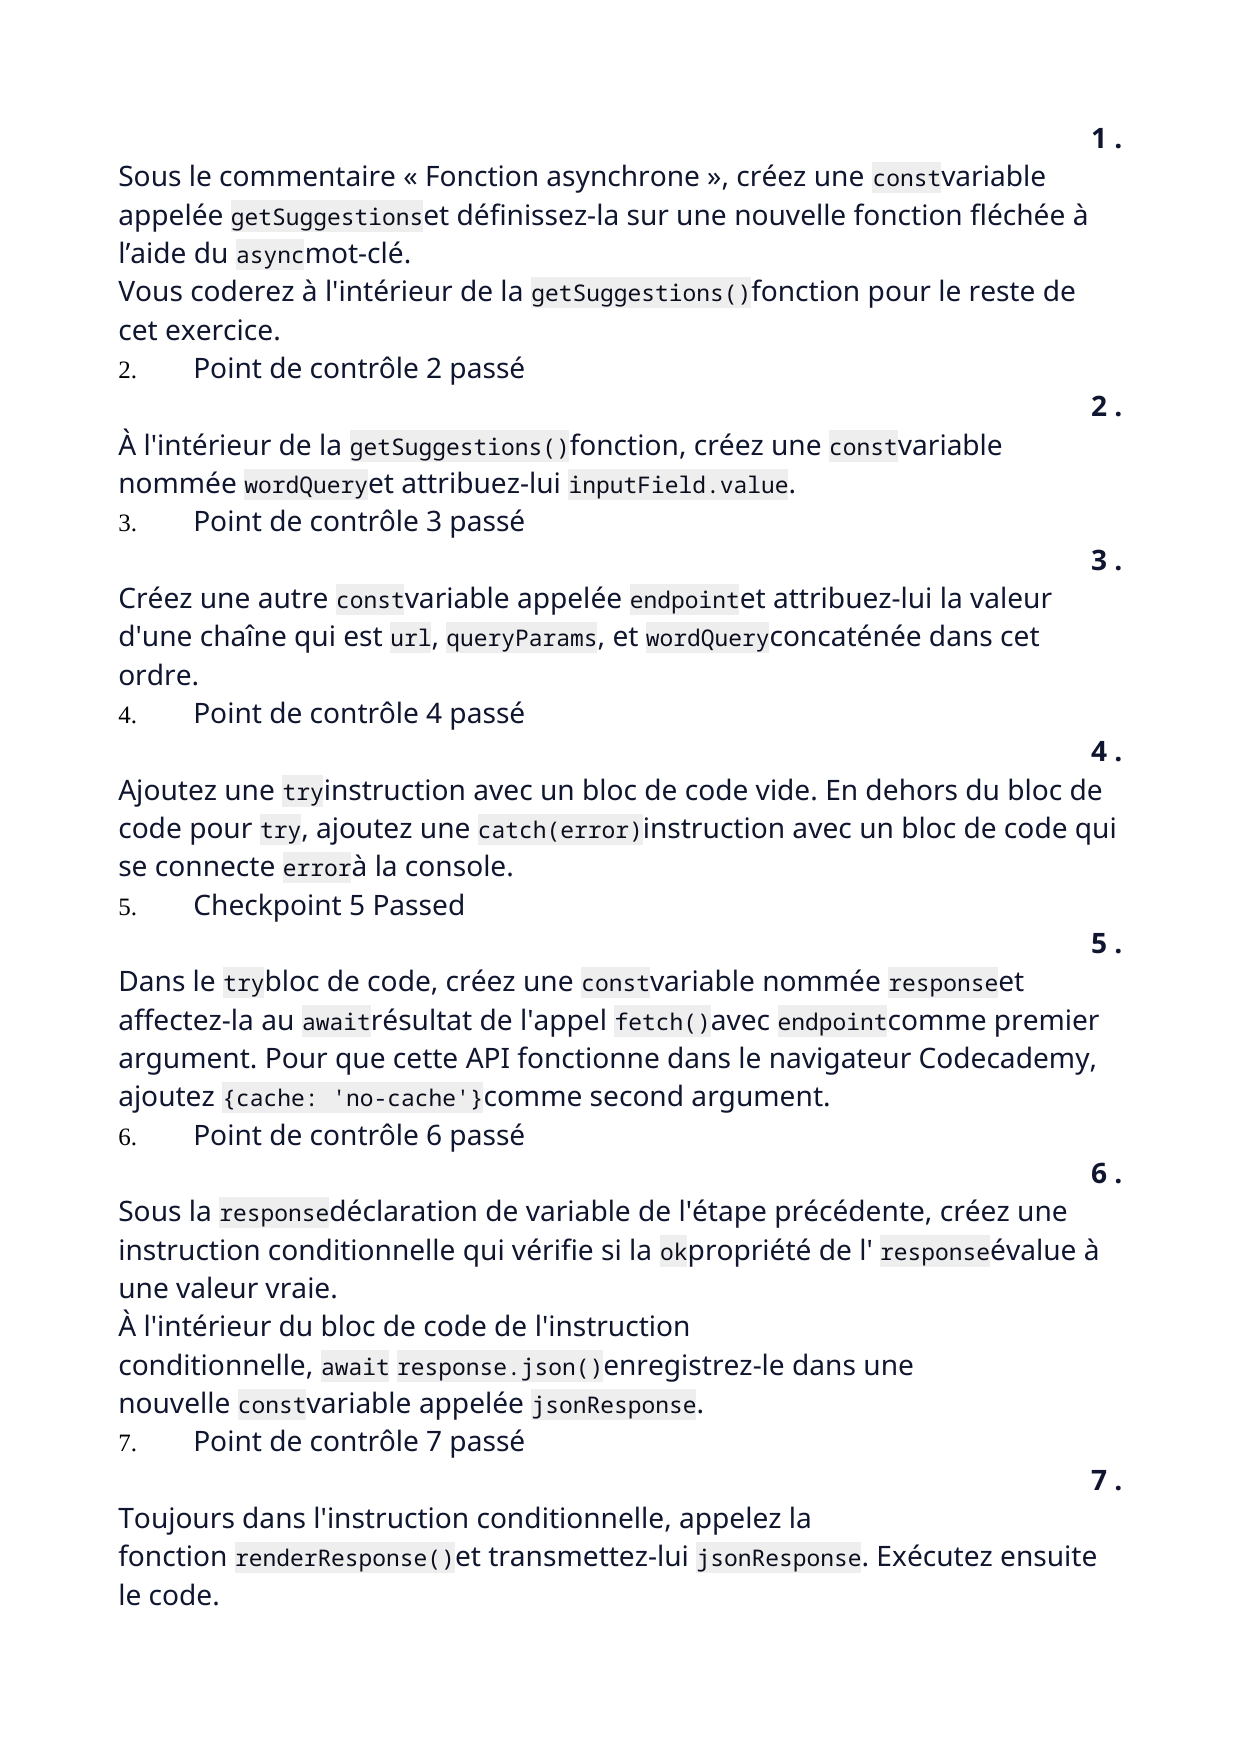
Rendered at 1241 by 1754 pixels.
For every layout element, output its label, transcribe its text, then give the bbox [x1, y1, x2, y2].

list Point de contrôle 7 passé [118, 1421, 1122, 1460]
text Sous la responsedéclaration de variable de l'étape précédente, créez une instruction conditionnelle qui vérifie si la okpropriété de l' responseévalue à une valeur vraie. [118, 1191, 1122, 1306]
text Vous coderez à l'intérieur de la getSuggestions()fonction pour le reste de cet exercice. [118, 271, 1122, 348]
list Checkpoint 5 Passed [118, 885, 1122, 923]
text 6 . [118, 1153, 1122, 1191]
text 4 . [118, 731, 1122, 770]
text Créez une autre constvariable appelée endpointet attribuez-lui la valeur d'une chaîne qui est url, queryParams, et wordQueryconcaténée dans cet ordre. [118, 578, 1122, 693]
list Point de contrôle 4 passé [118, 693, 1122, 731]
text À l'intérieur de la getSuggestions()fonction, créez une constvariable nommée wordQueryet attribuez-lui inputField.value. [118, 425, 1122, 501]
text 1 . [118, 118, 1122, 156]
text 7 . [118, 1460, 1122, 1498]
text Ajoutez une tryinstruction avec un bloc de code vide. En dehors du bloc de code pour try, ajoutez une catch(error)instruction avec un bloc de code qui se connecte errorà la console. [118, 770, 1122, 885]
text 3 . [118, 540, 1122, 578]
text Dans le trybloc de code, créez une constvariable nommée responseet affectez-la au awaitrésultat de l'appel fetch()avec endpointcomme premier argument. Pour que cette API fonctionne dans le navigateur Codecademy, ajoutez {cache: 'no-cache'}comme second argument. [118, 961, 1122, 1115]
text 5 . [118, 923, 1122, 961]
text Toujours dans l'instruction conditionnelle, appelez la fonction renderResponse()et transmettez-lui jsonResponse. Exécutez ensuite le code. [118, 1498, 1122, 1613]
list Point de contrôle 2 passé [118, 348, 1122, 386]
list Point de contrôle 6 passé [118, 1115, 1122, 1153]
text À l'intérieur du bloc de code de l'instruction conditionnelle, await response.json()enregistrez-le dans une nouvelle constvariable appelée jsonResponse. [118, 1306, 1122, 1421]
text Sous le commentaire « Fonction asynchrone », créez une constvariable appelée getSuggestionset définissez-la sur une nouvelle fonction fléchée à l’aide du asyncmot-clé. [118, 156, 1122, 271]
list Point de contrôle 3 passé [118, 501, 1122, 540]
text 2 . [118, 386, 1122, 425]
